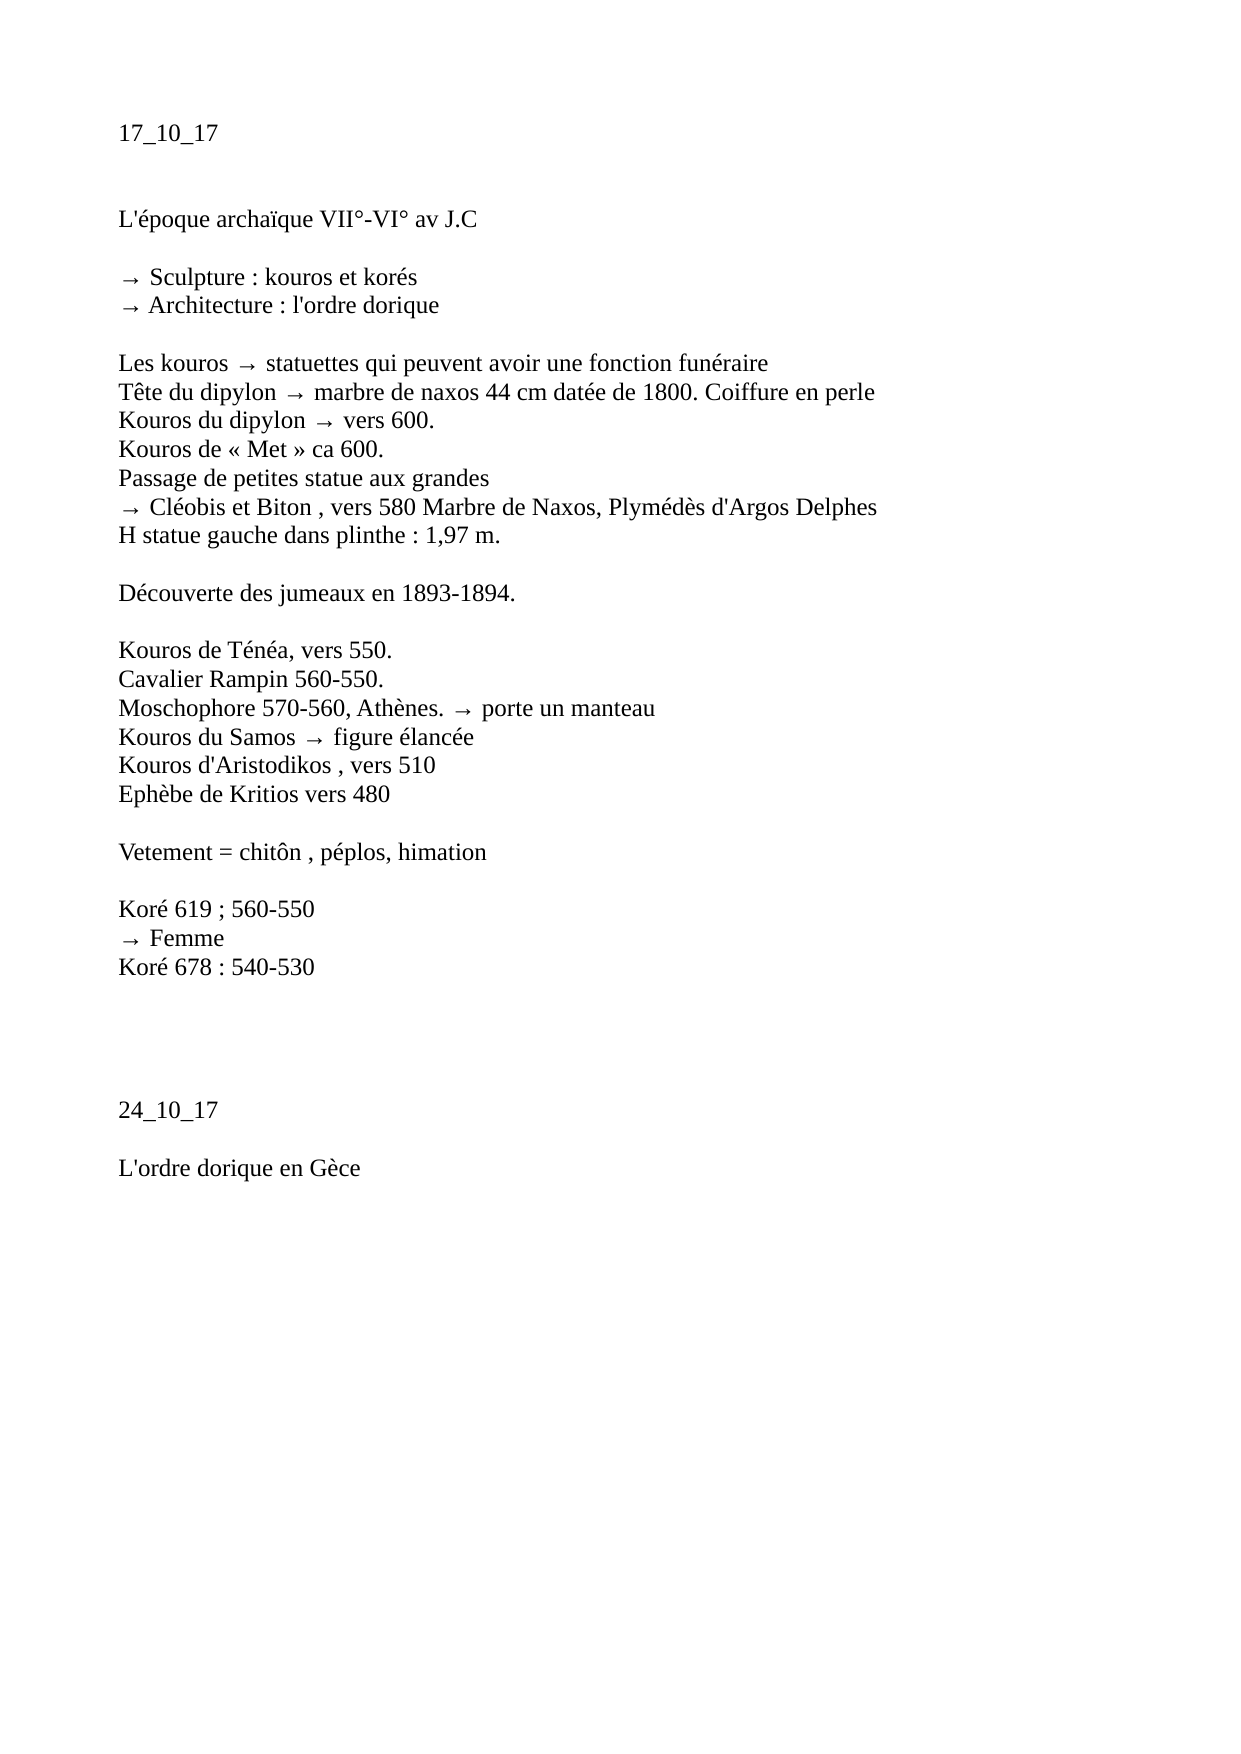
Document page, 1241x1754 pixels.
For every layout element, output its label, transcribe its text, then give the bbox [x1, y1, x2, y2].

text Cavalier Rampin 560-550. [118, 664, 1122, 693]
text Kouros de Ténéa, vers 550. [118, 636, 1122, 664]
text Les kouros → statuettes qui peuvent avoir une fonction funéraire [118, 348, 1122, 377]
text Moschophore 570-560, Athènes. → porte un manteau [118, 693, 1122, 722]
text Passage de petites statue aux grandes [118, 463, 1122, 492]
text Vetement = chitôn , péplos, himation [118, 837, 1122, 866]
text Kouros du Samos → figure élancée [118, 722, 1122, 751]
text Découverte des jumeaux en 1893-1894. [118, 578, 1122, 607]
text H statue gauche dans plinthe : 1,97 m. [118, 521, 1122, 549]
text Tête du dipylon → marbre de naxos 44 cm datée de 1800. Coiffure en perle [118, 377, 1122, 406]
text 24_10_17 [118, 1096, 1122, 1124]
text L'ordre dorique en Gèce [118, 1153, 1122, 1182]
text Koré 619 ; 560-550 [118, 894, 1122, 923]
text Ephèbe de Kritios vers 480 [118, 779, 1122, 808]
text → Femme [118, 923, 1122, 952]
text 17_10_17 [118, 118, 1122, 147]
text → Sculpture : kouros et korés [118, 262, 1122, 291]
text Kouros d'Aristodikos , vers 510 [118, 751, 1122, 779]
text L'époque archaïque VII°-VI° av J.C [118, 204, 1122, 233]
text Kouros du dipylon → vers 600. [118, 406, 1122, 434]
text → Architecture : l'ordre dorique [118, 291, 1122, 319]
text Koré 678 : 540-530 [118, 952, 1122, 981]
text → Cléobis et Biton , vers 580 Marbre de Naxos, Plymédès d'Argos Delphes [118, 492, 1122, 521]
text Kouros de « Met » ca 600. [118, 434, 1122, 463]
